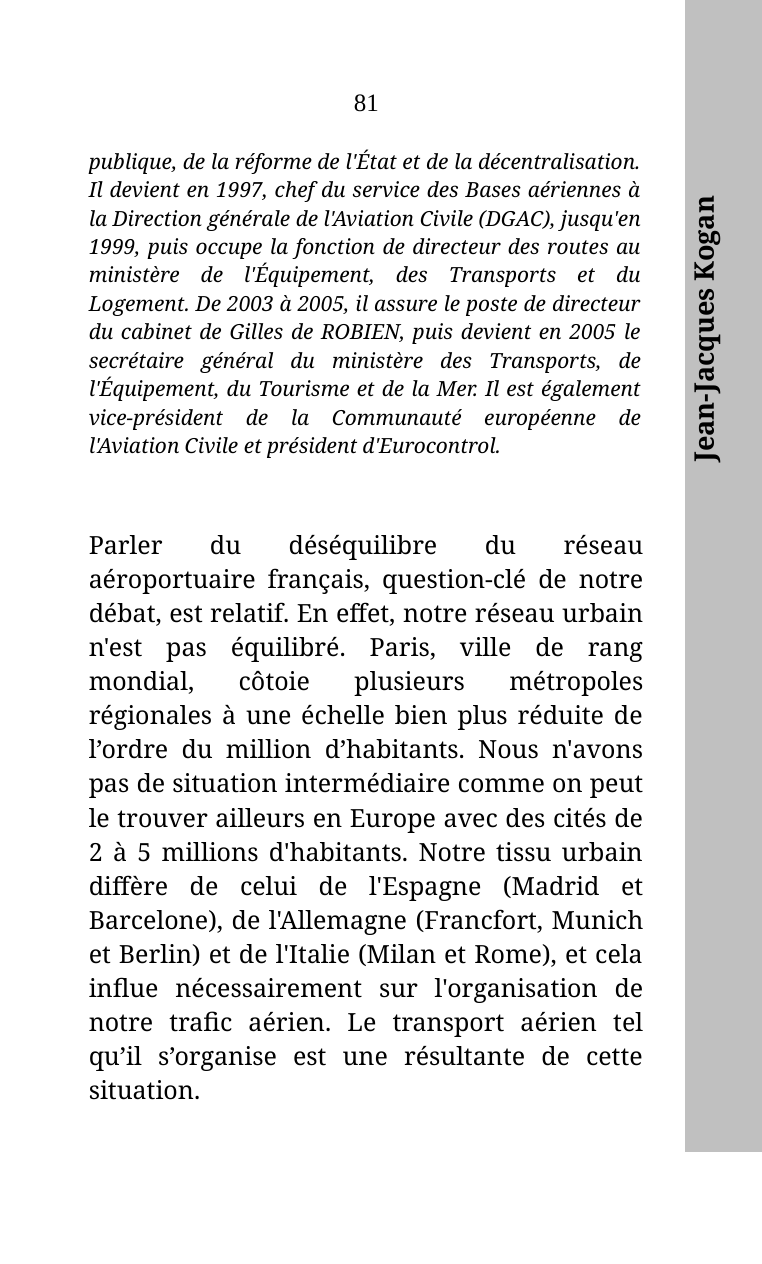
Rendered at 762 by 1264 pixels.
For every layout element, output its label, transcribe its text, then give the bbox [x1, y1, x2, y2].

text publique, de la réforme de l'État et de la décentralisation. Il devient en 1997, chef du service des Bases aériennes à la Direction générale de l'Aviation Civile (DGAC), jusqu'en 1999, puis occupe la fonction de directeur des routes au ministère de l'Équipement, des Transports et du Logement. De 2003 à 2005, il assure le poste de directeur du cabinet de Gilles de ROBIEN, puis devient en 2005 le secrétaire général du ministère des Transports, de l'Équipement, du Tourisme et de la Mer. Il est également vice-président de la Communauté européenne de l'Aviation Civile et président d'Eurocontrol. [88, 147, 644, 459]
text Jean-Jacques Kogan [685, 187, 762, 462]
text Parler du déséquilibre du réseau aéroportuaire français, question-clé de notre débat, est relatif. En effet, notre réseau urbain n'est pas équilibré. Paris, ville de rang mondial, côtoie plusieurs métropoles régionales à une échelle bien plus réduite de l’ordre du million d’habitants. Nous n'avons pas de situation intermédiaire comme on peut le trouver ailleurs en Europe avec des cités de 2 à 5 millions d'habitants. Notre tissu urbain diffère de celui de l'Espagne (Madrid et Barcelone), de l'Allemagne (Francfort, Munich et Berlin) et de l'Italie (Milan et Rome), et cela influe nécessairement sur l'organisation de notre trafic aérien. Le transport aérien tel qu’il s’organise est une résultante de cette situation. [88, 528, 644, 1107]
